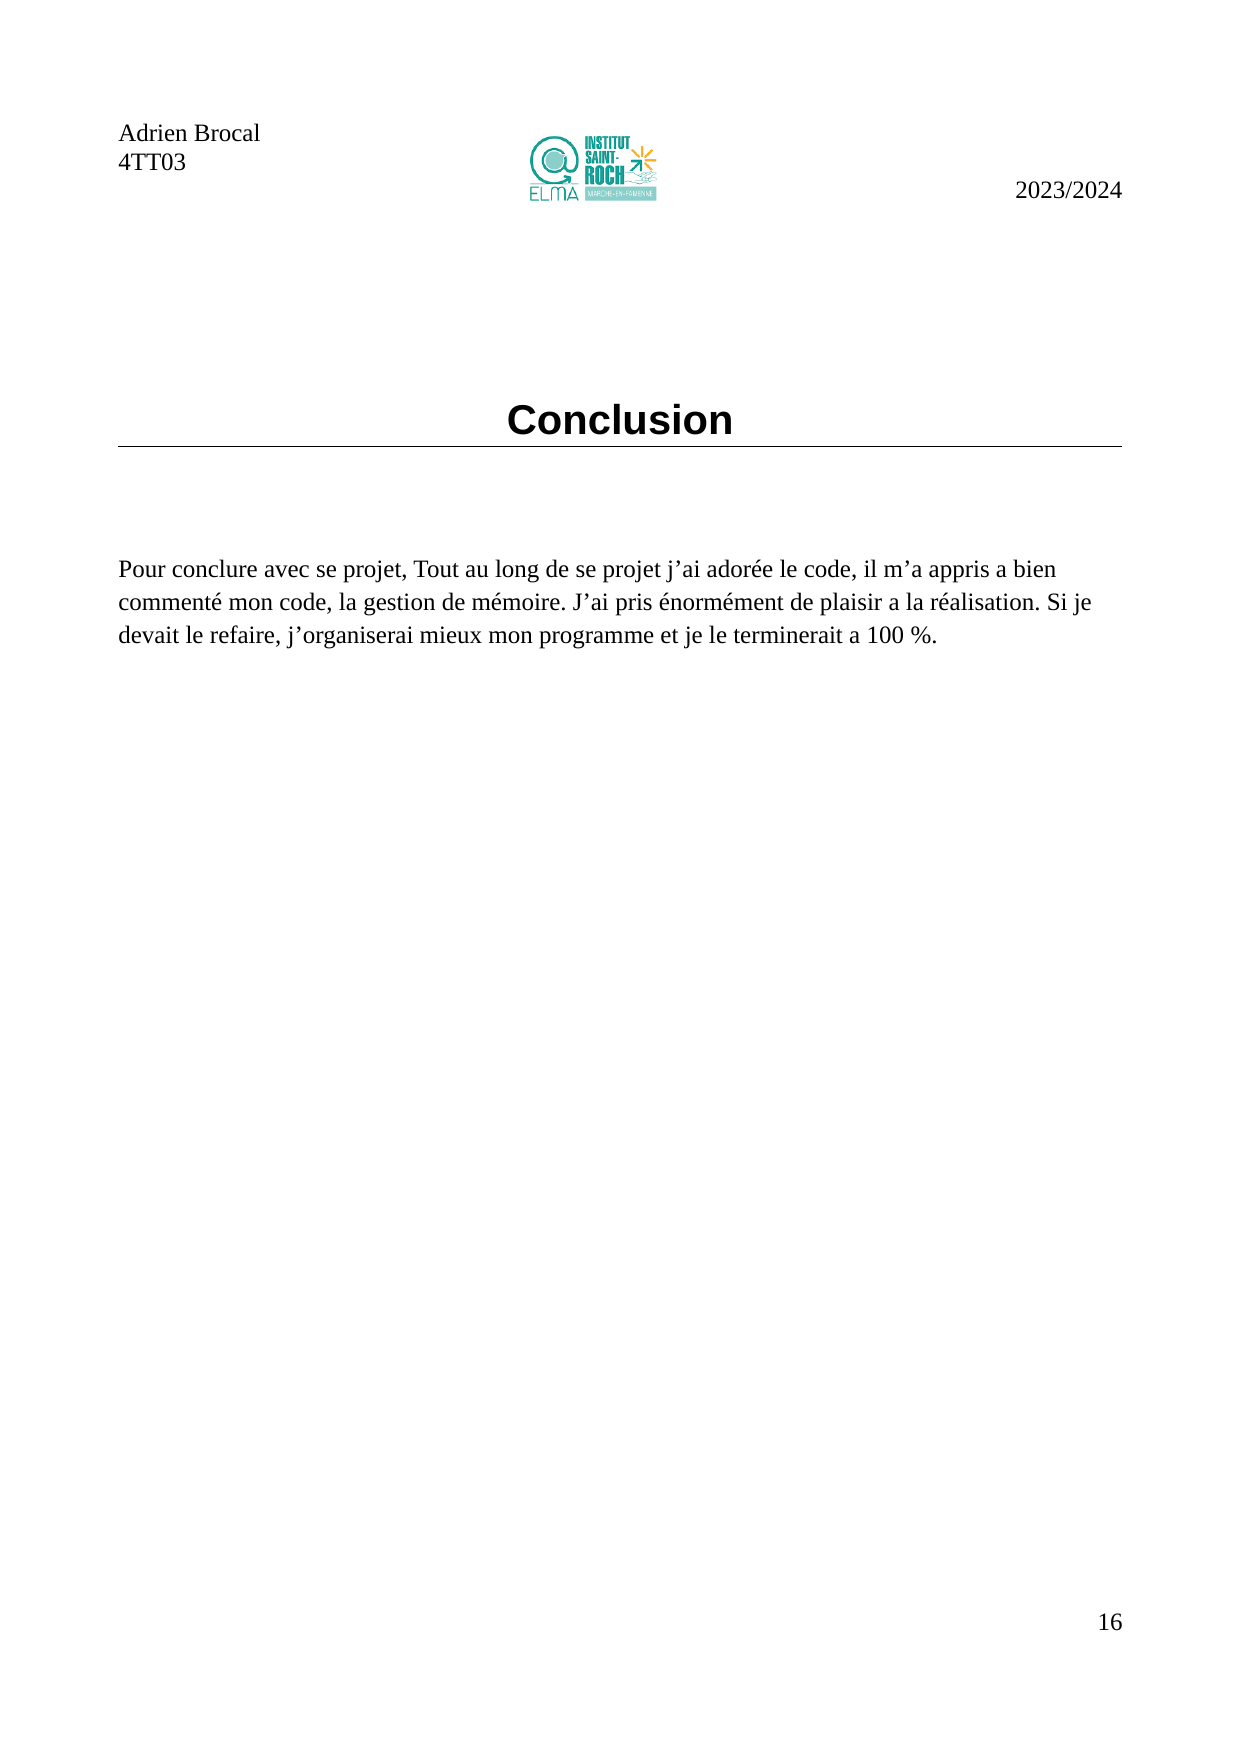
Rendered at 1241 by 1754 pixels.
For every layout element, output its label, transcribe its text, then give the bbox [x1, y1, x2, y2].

text Pour conclure avec se projet, Tout au long de se projet j’ai adorée le code, il m’a appris a bien commenté mon code, la gestion de mémoire. J’ai pris énormément de plaisir a la réalisation. Si je devait le refaire, j’organiserai mieux mon programme et je le terminerait a 100 %. [118, 554, 1122, 649]
picture [511, 86, 664, 240]
subtitle Conclusion [118, 393, 1122, 446]
